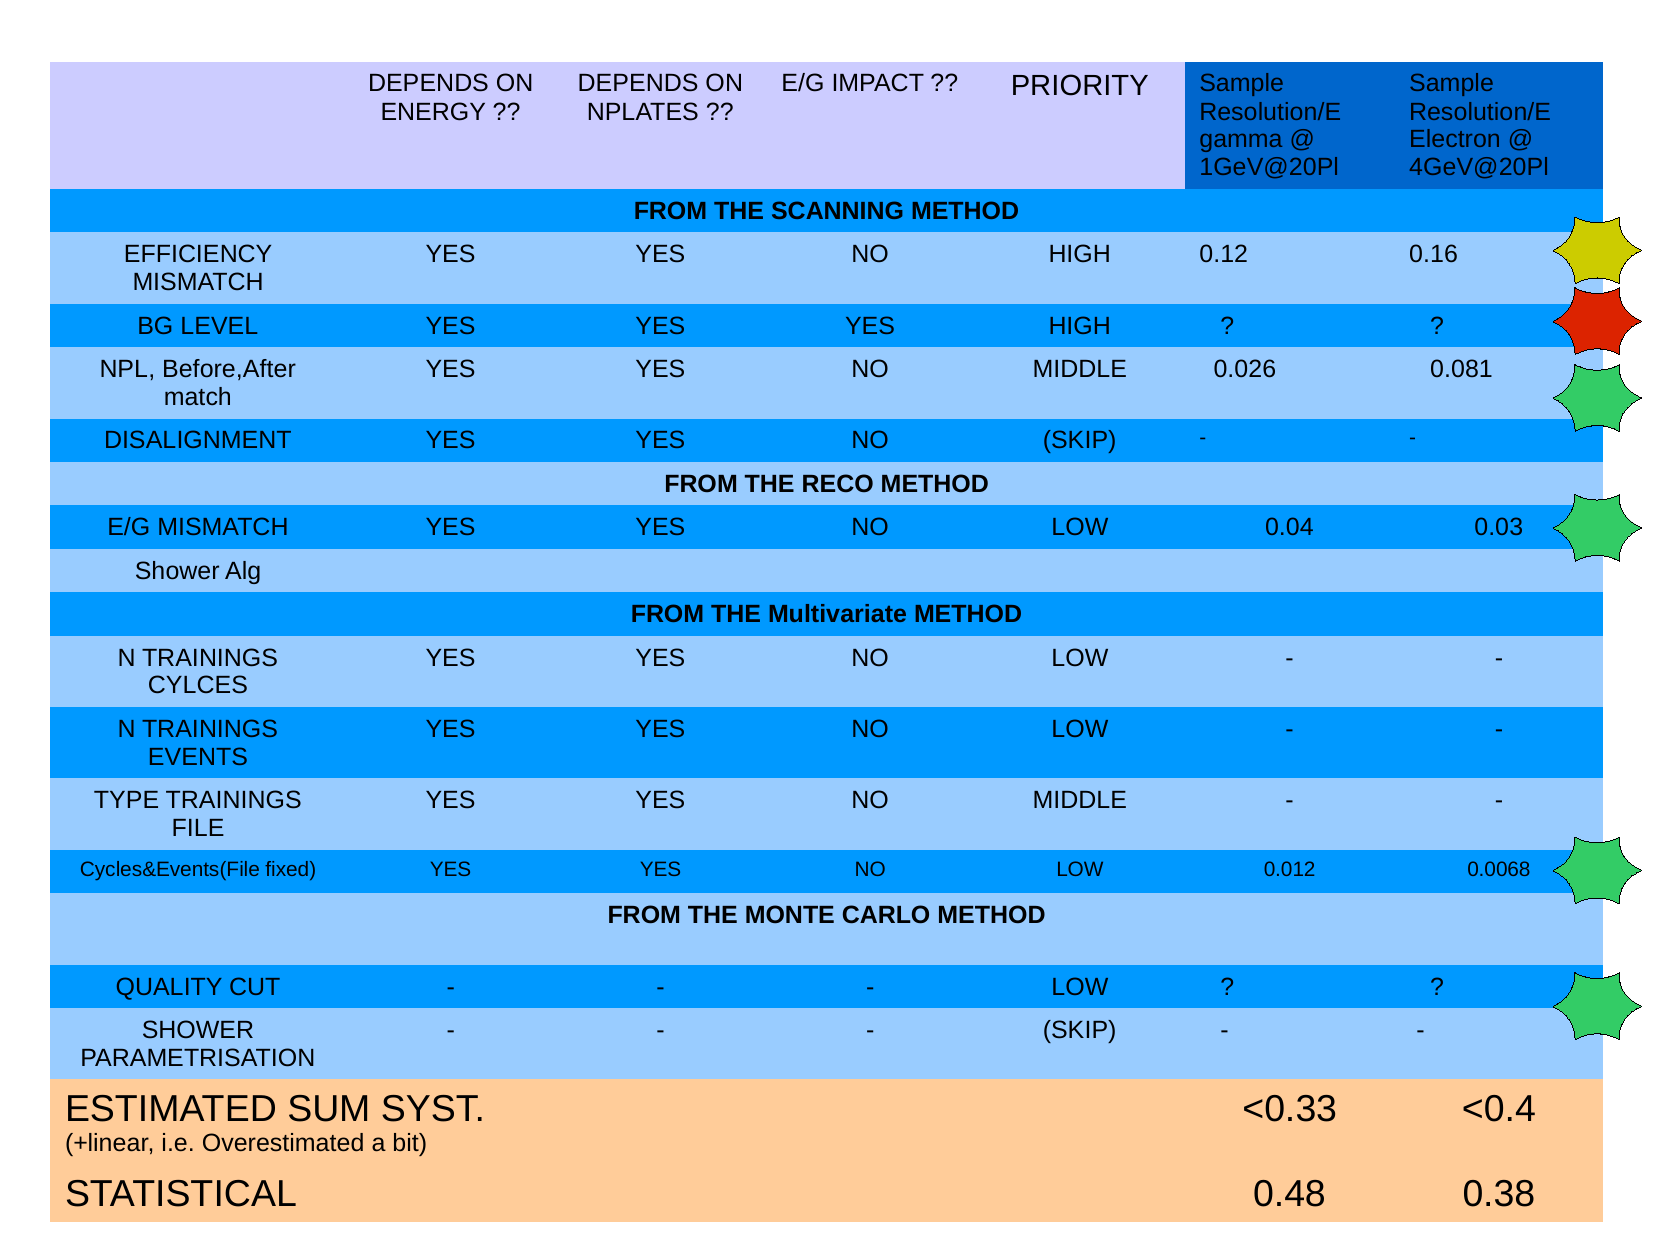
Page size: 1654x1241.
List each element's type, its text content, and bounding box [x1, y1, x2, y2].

table_cell - [765, 965, 975, 1008]
table_cell - [556, 965, 765, 1008]
table_cell 0.38 [1394, 1165, 1603, 1222]
table_cell [346, 549, 556, 592]
table_cell NO [765, 419, 975, 462]
table_cell 0.04 [1185, 505, 1394, 549]
table_cell MIDDLE [975, 778, 1185, 850]
table_cell NO [765, 505, 975, 549]
table_cell - [765, 1008, 975, 1079]
table_cell Shower Alg [50, 549, 346, 592]
table_cell - [1394, 419, 1603, 462]
table_cell N TRAININGS EVENTS [50, 707, 346, 778]
table_cell EFFICIENCY MISMATCH [50, 232, 346, 304]
table_cell [556, 549, 765, 592]
table_cell NO [765, 232, 975, 304]
table_cell N TRAININGS CYLCES [50, 636, 346, 707]
table_cell NO [765, 707, 975, 778]
table_cell FROM THE MONTE CARLO METHOD [50, 893, 1603, 965]
table_cell YES [556, 778, 765, 850]
table_cell YES [346, 850, 556, 893]
table_cell [1185, 549, 1394, 592]
table_cell LOW [975, 707, 1185, 778]
table_cell FROM THE Multivariate METHOD [50, 592, 1603, 636]
table_cell NO [765, 778, 975, 850]
table_cell (SKIP) [975, 1008, 1185, 1079]
table_cell FROM THE RECO METHOD [50, 462, 1603, 505]
table_cell YES [556, 850, 765, 893]
table_cell 0.48 [1185, 1165, 1394, 1222]
table_cell [1394, 549, 1603, 592]
table_cell ? [1394, 965, 1603, 1008]
table_cell YES [556, 232, 765, 304]
table_cell - [1394, 707, 1603, 778]
table_cell ? [1185, 304, 1394, 347]
table_cell DISALIGNMENT [50, 419, 346, 462]
table_cell 0.03 [1394, 505, 1573, 549]
table_header E/G IMPACT ?? [765, 62, 975, 189]
table_cell [765, 549, 975, 592]
table_cell [975, 549, 1185, 592]
table_cell NPL, Before,After match [50, 347, 346, 419]
table_cell YES [346, 505, 556, 549]
table_cell NO [765, 850, 975, 893]
table_cell - [346, 1008, 556, 1079]
table_cell QUALITY CUT [50, 965, 346, 1008]
table_cell LOW [975, 965, 1185, 1008]
table_cell STATISTICAL [50, 1165, 1185, 1222]
text_box [1553, 364, 1642, 432]
table_cell HIGH [975, 232, 1185, 304]
table_cell NO [765, 347, 975, 419]
table_cell FROM THE SCANNING METHOD [50, 189, 1603, 232]
table_cell 0.026 [1185, 347, 1394, 419]
table_cell YES [346, 304, 556, 347]
table_cell - [1394, 1008, 1603, 1079]
table_cell TYPE TRAININGS FILE [50, 778, 346, 850]
table_header [50, 62, 346, 189]
table_header DEPENDS ON NPLATES ?? [556, 62, 765, 189]
table_cell 0.081 [1394, 347, 1603, 419]
table_cell YES [556, 419, 765, 462]
table_cell YES [556, 304, 765, 347]
table_cell YES [346, 707, 556, 778]
table_cell YES [556, 347, 765, 419]
table_cell 0.012 [1185, 850, 1394, 893]
table_cell - [1185, 419, 1394, 462]
table_cell <0.4 [1394, 1079, 1603, 1165]
table_cell - [1185, 636, 1394, 707]
table_cell NO [765, 636, 975, 707]
table_cell LOW [975, 850, 1185, 893]
table_cell - [1394, 778, 1603, 850]
table_cell YES [346, 636, 556, 707]
text_box [1553, 494, 1642, 562]
table_cell LOW [975, 636, 1185, 707]
table_cell LOW [975, 505, 1185, 549]
table_cell - [346, 965, 556, 1008]
table_header Sample Resolution/E Electron @ 4GeV@20Pl [1394, 62, 1603, 189]
table_cell HIGH [975, 304, 1185, 347]
table_cell E/G MISMATCH [50, 505, 346, 549]
table_cell ? [1394, 304, 1574, 347]
table_cell - [1185, 1008, 1394, 1079]
text_box [1553, 217, 1642, 284]
text_box [1553, 972, 1642, 1040]
table_cell YES [765, 304, 975, 347]
table_cell - [1185, 707, 1394, 778]
table_cell - [1394, 636, 1603, 707]
table_cell 0.16 [1394, 232, 1603, 304]
text_box [1553, 287, 1642, 355]
table_cell YES [346, 419, 556, 462]
text_box [1553, 837, 1642, 904]
table_cell YES [346, 778, 556, 850]
table_cell ? [1185, 965, 1394, 1008]
table_cell YES [556, 636, 765, 707]
table_cell YES [556, 707, 765, 778]
table_cell ESTIMATED SUM SYST. (+linear, i.e. Overestimated a bit) [50, 1079, 1185, 1165]
table_cell 0.12 [1185, 232, 1394, 304]
table_cell YES [346, 347, 556, 419]
table_cell YES [556, 505, 765, 549]
table_cell - [556, 1008, 765, 1079]
table_cell 0.0068 [1394, 850, 1573, 893]
table_cell <0.33 [1185, 1079, 1394, 1165]
table_cell Cycles&Events(File fixed) [50, 850, 346, 893]
table_cell MIDDLE [975, 347, 1185, 419]
table_cell (SKIP) [975, 419, 1185, 462]
table_cell BG LEVEL [50, 304, 346, 347]
table_header DEPENDS ON ENERGY ?? [346, 62, 556, 189]
table_header Sample Resolution/E gamma @ 1GeV@20Pl [1185, 62, 1394, 189]
table_cell SHOWER PARAMETRISATION [50, 1008, 346, 1079]
table_header PRIORITY [975, 62, 1185, 189]
table_cell YES [346, 232, 556, 304]
table_cell - [1185, 778, 1394, 850]
